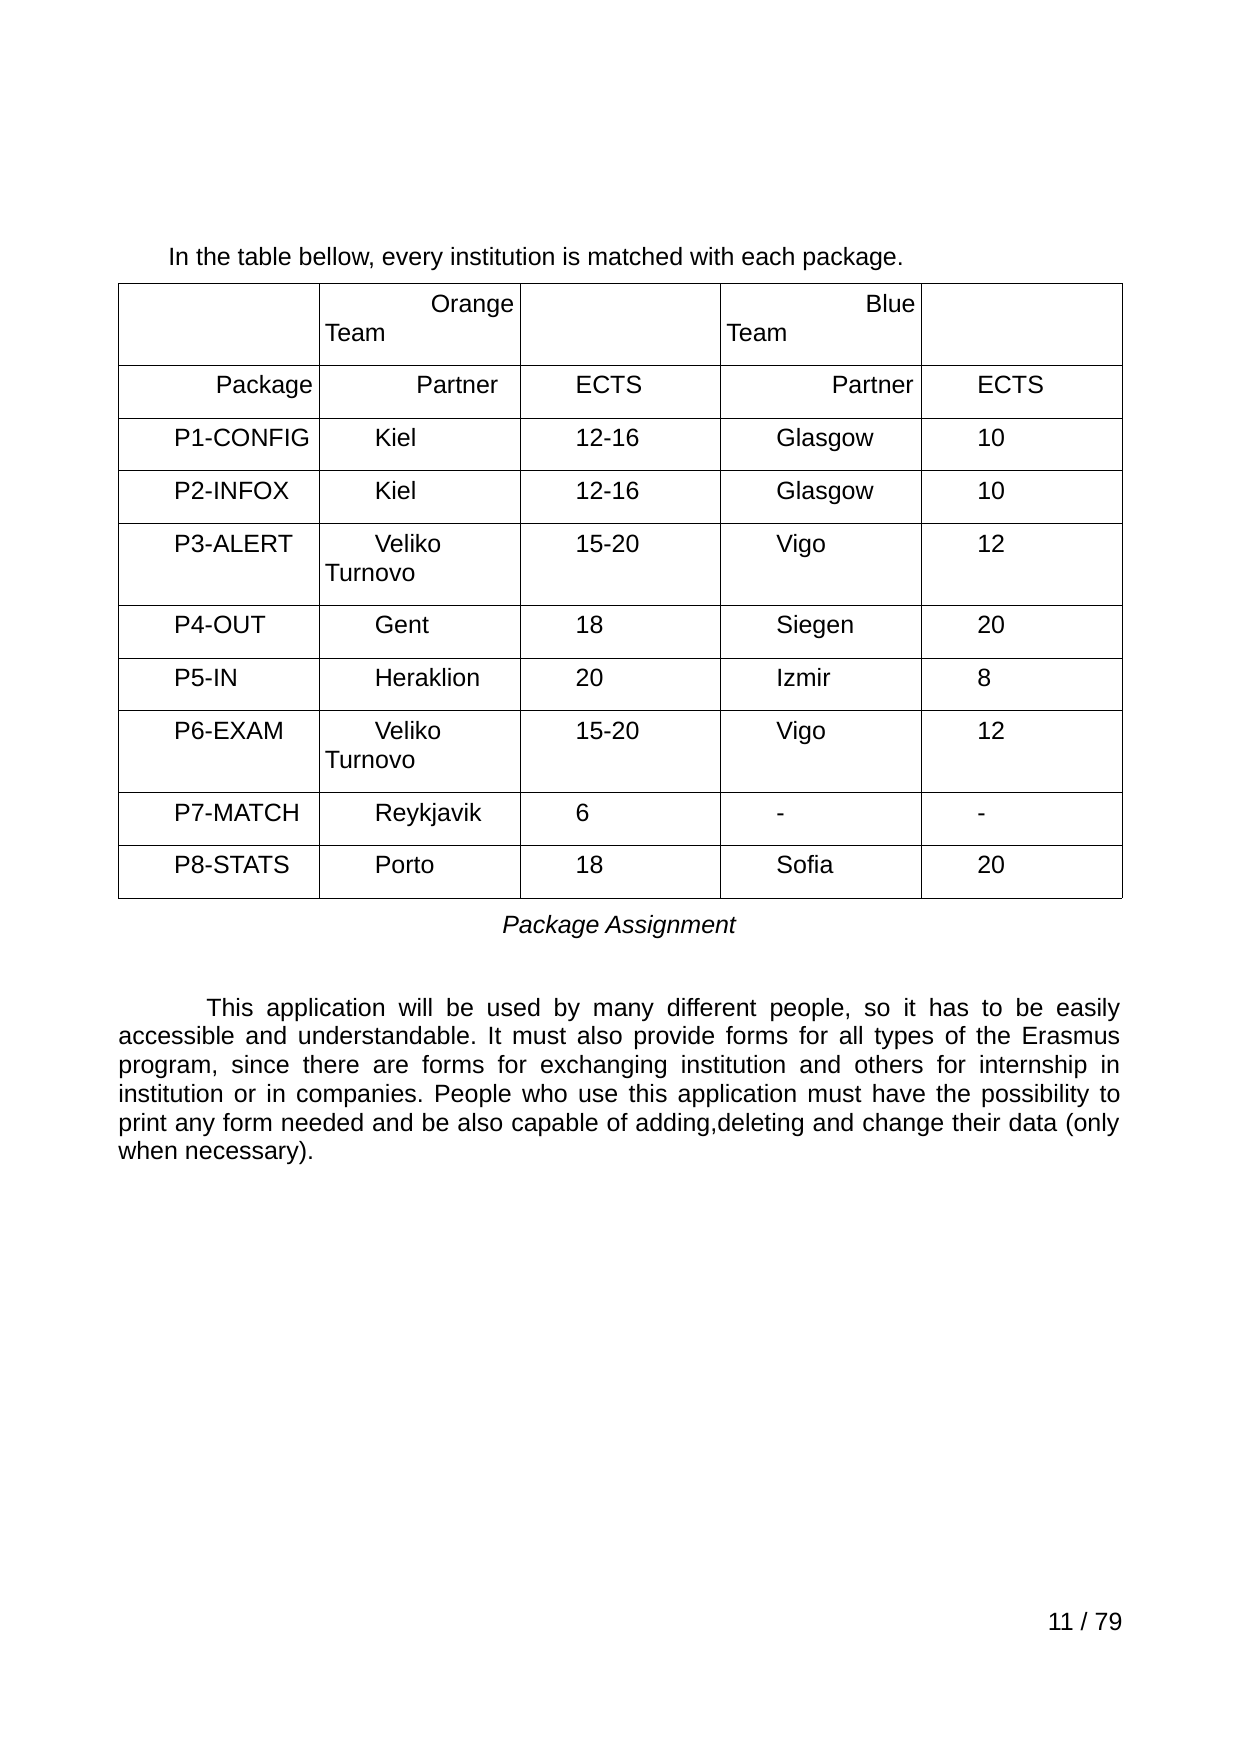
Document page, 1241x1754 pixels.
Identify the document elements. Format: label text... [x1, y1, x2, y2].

table_cell Izmir [721, 659, 921, 710]
table_cell 12-16 [521, 419, 720, 470]
table_cell Reykjavik [320, 793, 520, 845]
table_cell ECTS [521, 366, 720, 417]
table_cell 15-20 [521, 524, 720, 605]
table_cell 20 [922, 846, 1122, 897]
table_cell 18 [521, 606, 720, 657]
table_cell Kiel [320, 471, 520, 523]
table_cell P2-INFOX [119, 471, 319, 523]
table_header Blue Team [721, 284, 921, 365]
table_cell 15-20 [521, 711, 720, 792]
table_cell 12 [922, 711, 1122, 792]
table_cell 20 [922, 606, 1122, 657]
table_cell 18 [521, 846, 720, 897]
table_cell 12-16 [521, 471, 720, 523]
table_header [521, 284, 720, 365]
table_cell Kiel [320, 419, 520, 470]
table_header [119, 284, 319, 365]
table_cell Heraklion [320, 659, 520, 710]
text This application will be used by many different people, so it has to be easily accessible and understandable. It must also provide forms for all types of the Erasmus program, since there are forms for exchanging institution and others for internship in institution or in companies. People who use this application must have the possibility to print any form needed and be also capable of adding,deleting and change their data (only when necessary). [118, 993, 1122, 1165]
table_cell P5-IN [119, 659, 319, 710]
table_header Orange Team [320, 284, 520, 365]
table_cell Siegen [721, 606, 921, 657]
table_cell 20 [521, 659, 720, 710]
text Package Assignment [118, 910, 1122, 939]
table_cell P3-ALERT [119, 524, 319, 605]
table_cell 8 [922, 659, 1122, 710]
table_cell Partner [320, 366, 520, 417]
table_cell Vigo [721, 711, 921, 792]
table_cell Veliko Turnovo [320, 711, 520, 792]
table_cell P1-CONFIG [119, 419, 319, 470]
table_cell Partner [721, 366, 921, 417]
table_cell 12 [922, 524, 1122, 605]
table_header [922, 284, 1122, 365]
table_cell P8-STATS [119, 846, 319, 897]
table_cell Vigo [721, 524, 921, 605]
table_cell P4-OUT [119, 606, 319, 657]
text In the table bellow, every institution is matched with each package. [118, 242, 1122, 271]
table_cell 10 [922, 419, 1122, 470]
table_cell Gent [320, 606, 520, 657]
table_cell ECTS [922, 366, 1122, 417]
table_cell Porto [320, 846, 520, 897]
table_cell 6 [521, 793, 720, 845]
table_cell - [721, 793, 921, 845]
table_cell - [922, 793, 1122, 845]
table_cell Glasgow [721, 419, 921, 470]
table_cell P6-EXAM [119, 711, 319, 792]
table_cell Glasgow [721, 471, 921, 523]
table_cell 10 [922, 471, 1122, 523]
table_cell Veliko Turnovo [320, 524, 520, 605]
table_cell Sofia [721, 846, 921, 897]
table_cell P7-MATCH [119, 793, 319, 845]
table_cell Package [119, 366, 319, 417]
